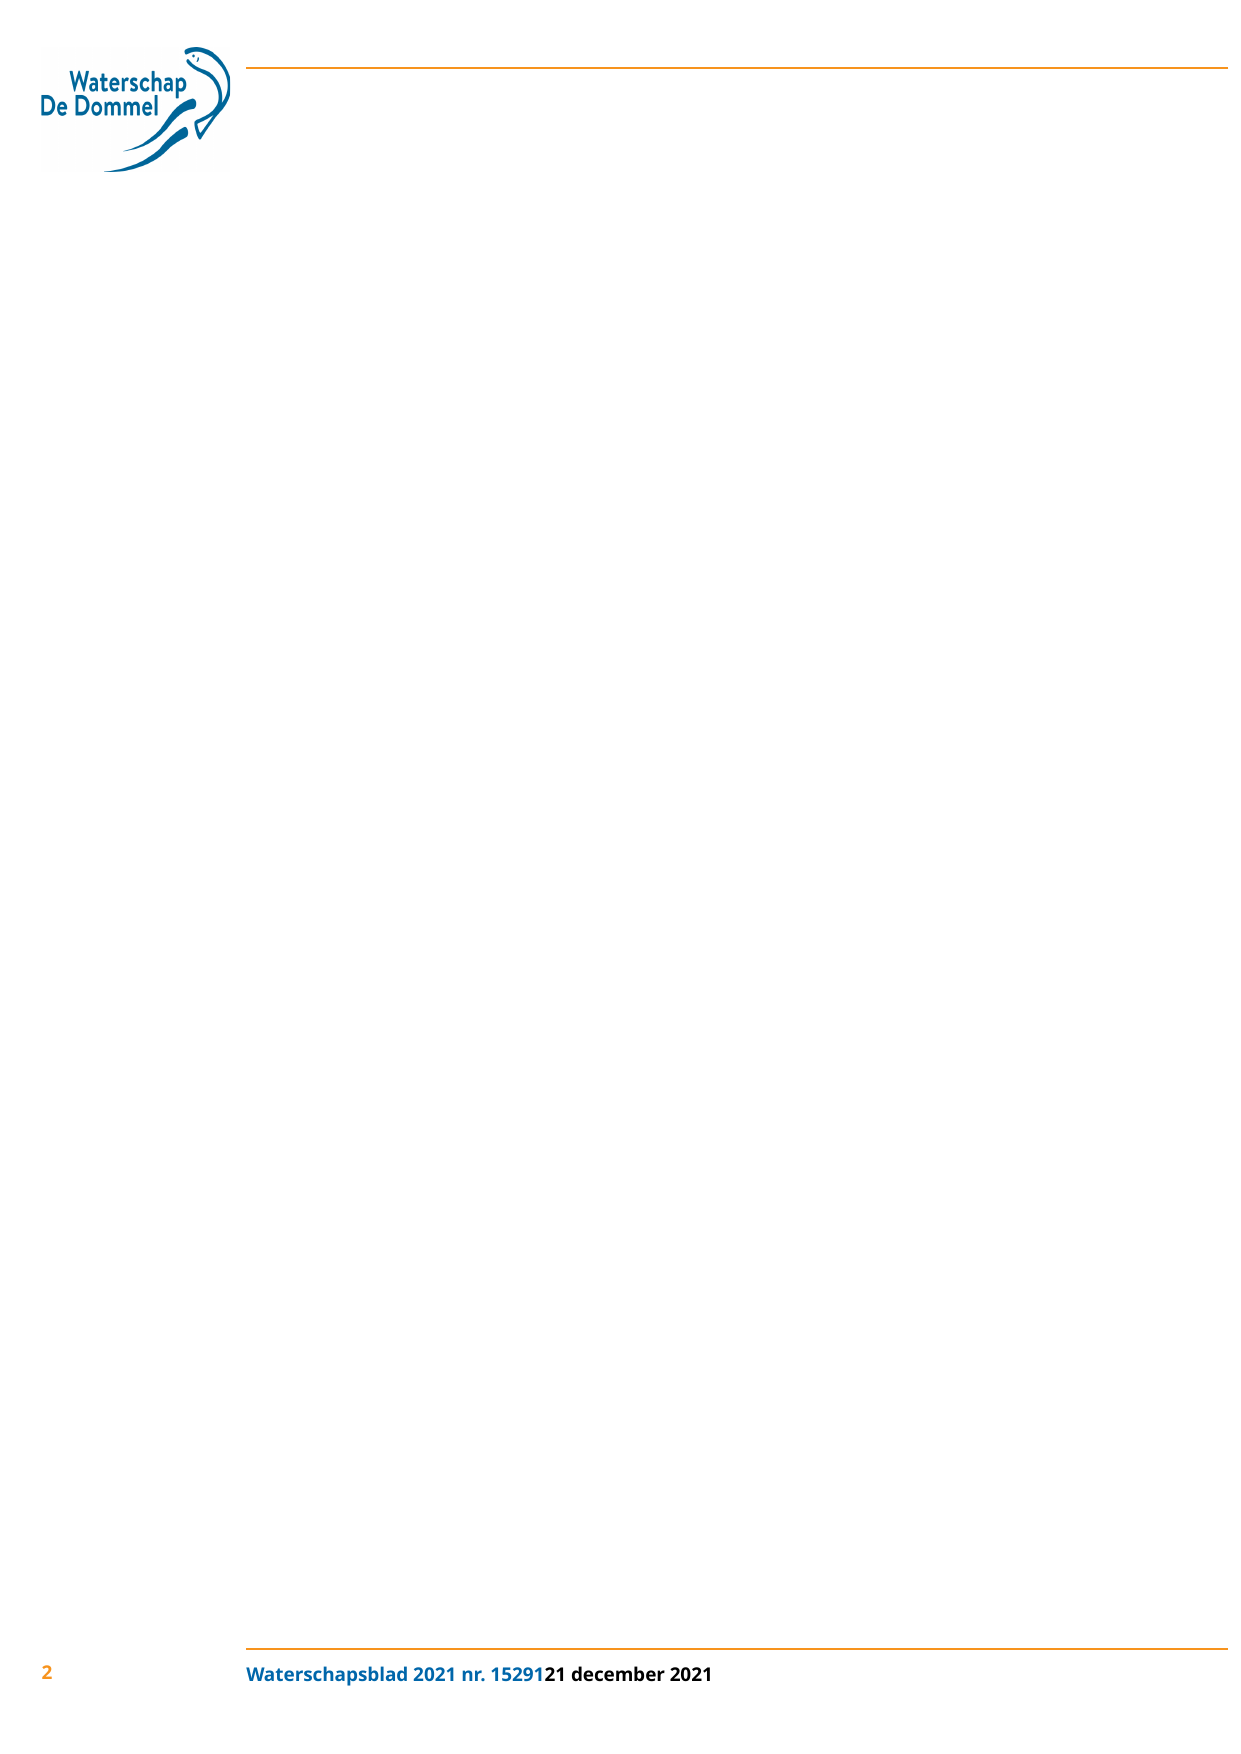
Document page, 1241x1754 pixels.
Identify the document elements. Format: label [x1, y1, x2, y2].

picture [198, 118, 210, 131]
picture [204, 47, 231, 76]
picture [45, 99, 51, 111]
picture [41, 47, 231, 172]
